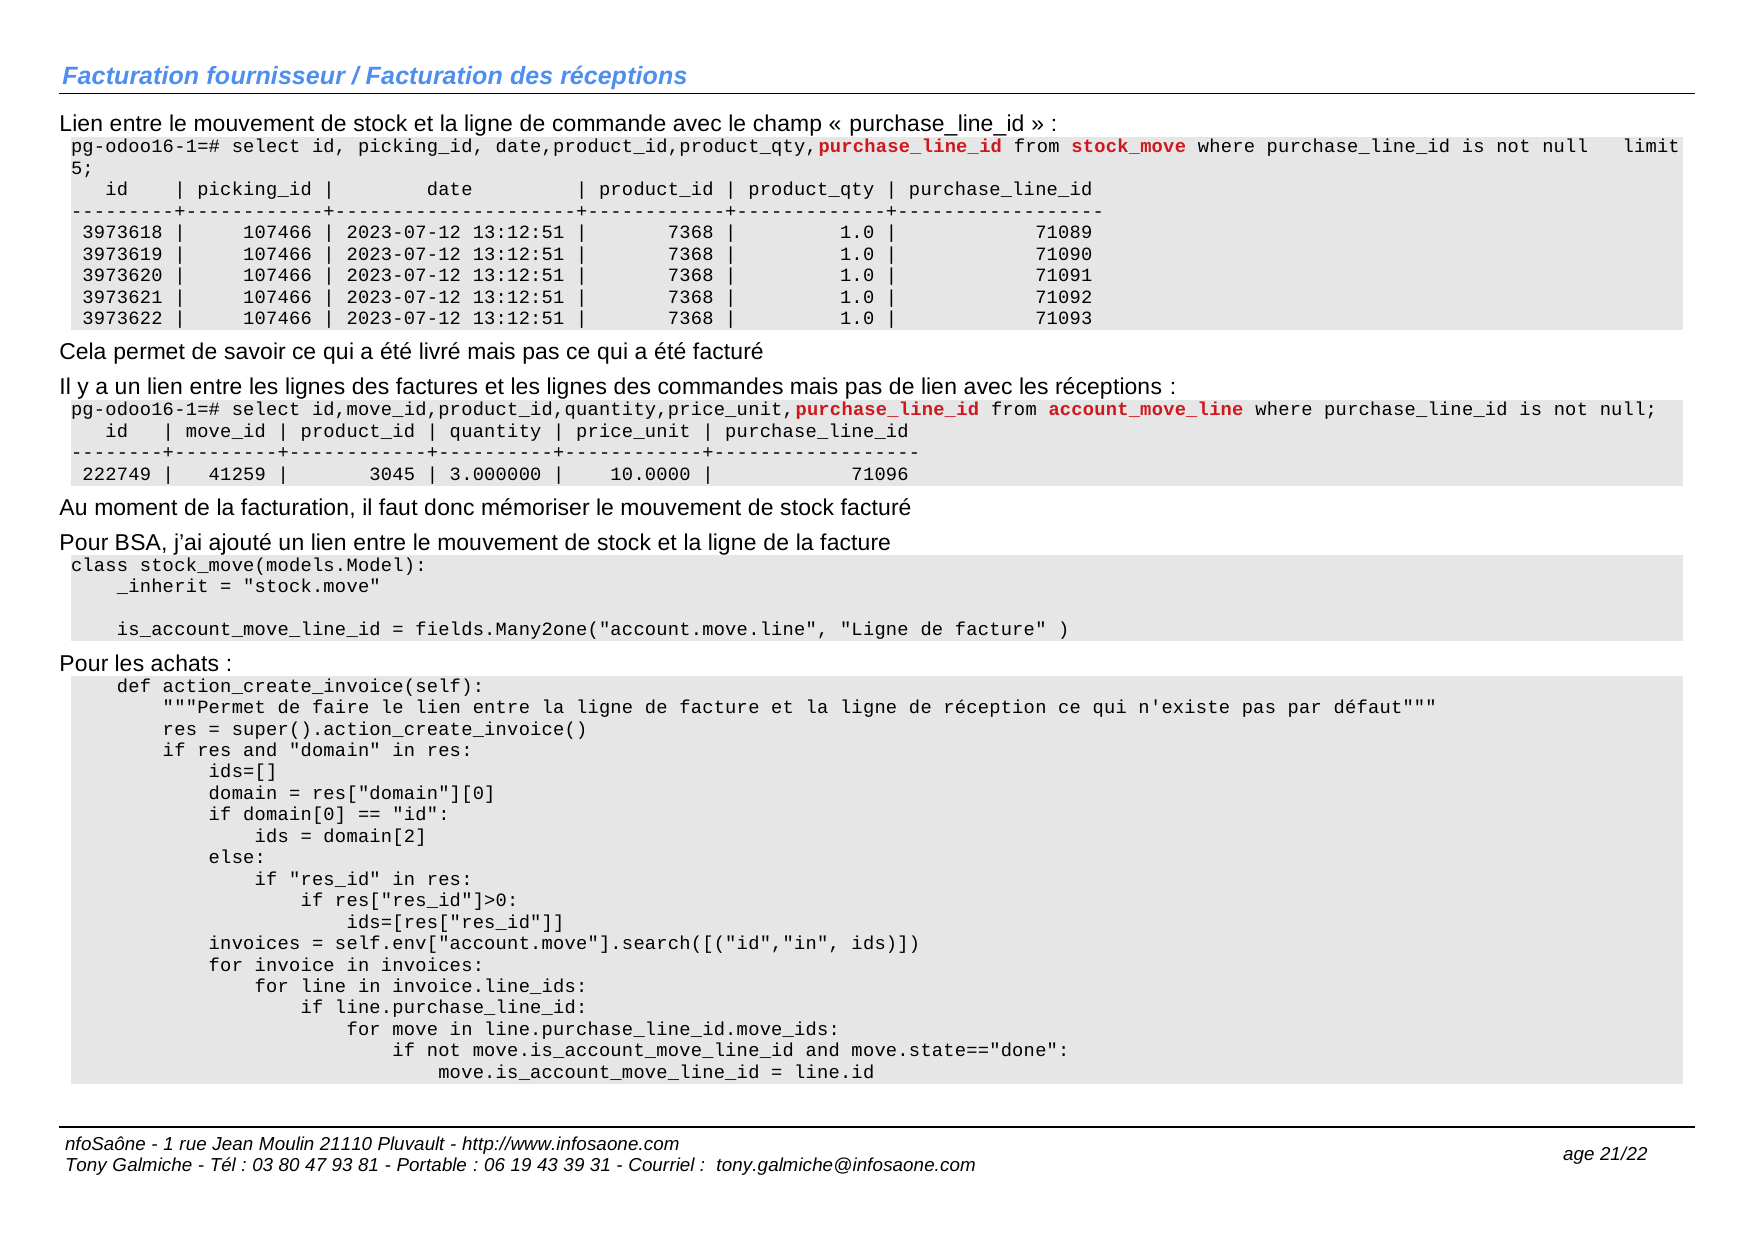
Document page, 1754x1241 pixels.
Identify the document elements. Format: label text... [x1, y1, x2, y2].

text if domain[0] == "id": [71, 805, 1683, 826]
text pg-odoo16-1=# select id, picking_id, date,product_id,product_qty,purchase_line_id from stock_move where purchase_line_id is not null limit 5; [71, 137, 1683, 180]
text if line.purchase_line_id: [71, 998, 1683, 1019]
text if "res_id" in res: [71, 869, 1683, 891]
text 3973618 | 107466 | 2023-07-12 13:12:51 | 7368 | 1.0 | 71089 [71, 223, 1683, 244]
text Au moment de la facturation, il faut donc mémoriser le mouvement de stock facturé [59, 494, 1695, 520]
text 3973619 | 107466 | 2023-07-12 13:12:51 | 7368 | 1.0 | 71090 [71, 244, 1683, 266]
text """Permet de faire le lien entre la ligne de facture et la ligne de réception ce qui n'existe pas par défaut""" [71, 697, 1683, 719]
text move.is_account_move_line_id = line.id [71, 1062, 1683, 1084]
text class stock_move(models.Model): [71, 555, 1683, 577]
text else: [71, 848, 1683, 869]
text ids = domain[2] [71, 826, 1683, 848]
text ids=[res["res_id"]] [71, 912, 1683, 933]
subtitle Facturation fournisseur / Facturation des réceptions [59, 59, 1695, 93]
text _inherit = "stock.move" [71, 577, 1683, 598]
text 3973621 | 107466 | 2023-07-12 13:12:51 | 7368 | 1.0 | 71092 [71, 287, 1683, 308]
text ids=[] [71, 762, 1683, 783]
text for move in line.purchase_line_id.move_ids: [71, 1019, 1683, 1041]
text id | picking_id | date | product_id | product_qty | purchase_line_id [71, 180, 1683, 201]
text for invoice in invoices: [71, 955, 1683, 976]
text 222749 | 41259 | 3045 | 3.000000 | 10.0000 | 71096 [71, 464, 1683, 486]
text Pour BSA, j’ai ajouté un lien entre le mouvement de stock et la ligne de la facture [59, 529, 1695, 555]
text ---------+------------+---------------------+------------+-------------+------------------ [71, 201, 1683, 223]
text 3973620 | 107466 | 2023-07-12 13:12:51 | 7368 | 1.0 | 71091 [71, 266, 1683, 287]
text if not move.is_account_move_line_id and move.state=="done": [71, 1041, 1683, 1062]
text if res["res_id"]>0: [71, 891, 1683, 912]
text domain = res["domain"][0] [71, 783, 1683, 805]
text Cela permet de savoir ce qui a été livré mais pas ce qui a été facturé [59, 339, 1695, 365]
text if res and "domain" in res: [71, 740, 1683, 762]
text 3973622 | 107466 | 2023-07-12 13:12:51 | 7368 | 1.0 | 71093 [71, 308, 1683, 330]
text invoices = self.env["account.move"].search([("id","in", ids)]) [71, 933, 1683, 955]
text def action_create_invoice(self): [71, 676, 1683, 697]
text pg-odoo16-1=# select id,move_id,product_id,quantity,price_unit,purchase_line_id from account_move_line where purchase_line_id is not null; [71, 400, 1683, 421]
text Pour les achats : [59, 650, 1695, 676]
text Il y a un lien entre les lignes des factures et les lignes des commandes mais pas de lien avec les réceptions : [59, 374, 1695, 400]
text is_account_move_line_id = fields.Many2one("account.move.line", "Ligne de facture" ) [71, 620, 1683, 641]
text for line in invoice.line_ids: [71, 976, 1683, 998]
text Lien entre le mouvement de stock et la ligne de commande avec le champ « purchase_line_id » : [59, 111, 1695, 137]
text --------+---------+------------+----------+------------+------------------ [71, 443, 1683, 464]
text res = super().action_create_invoice() [71, 719, 1683, 740]
text id | move_id | product_id | quantity | price_unit | purchase_line_id [71, 421, 1683, 443]
